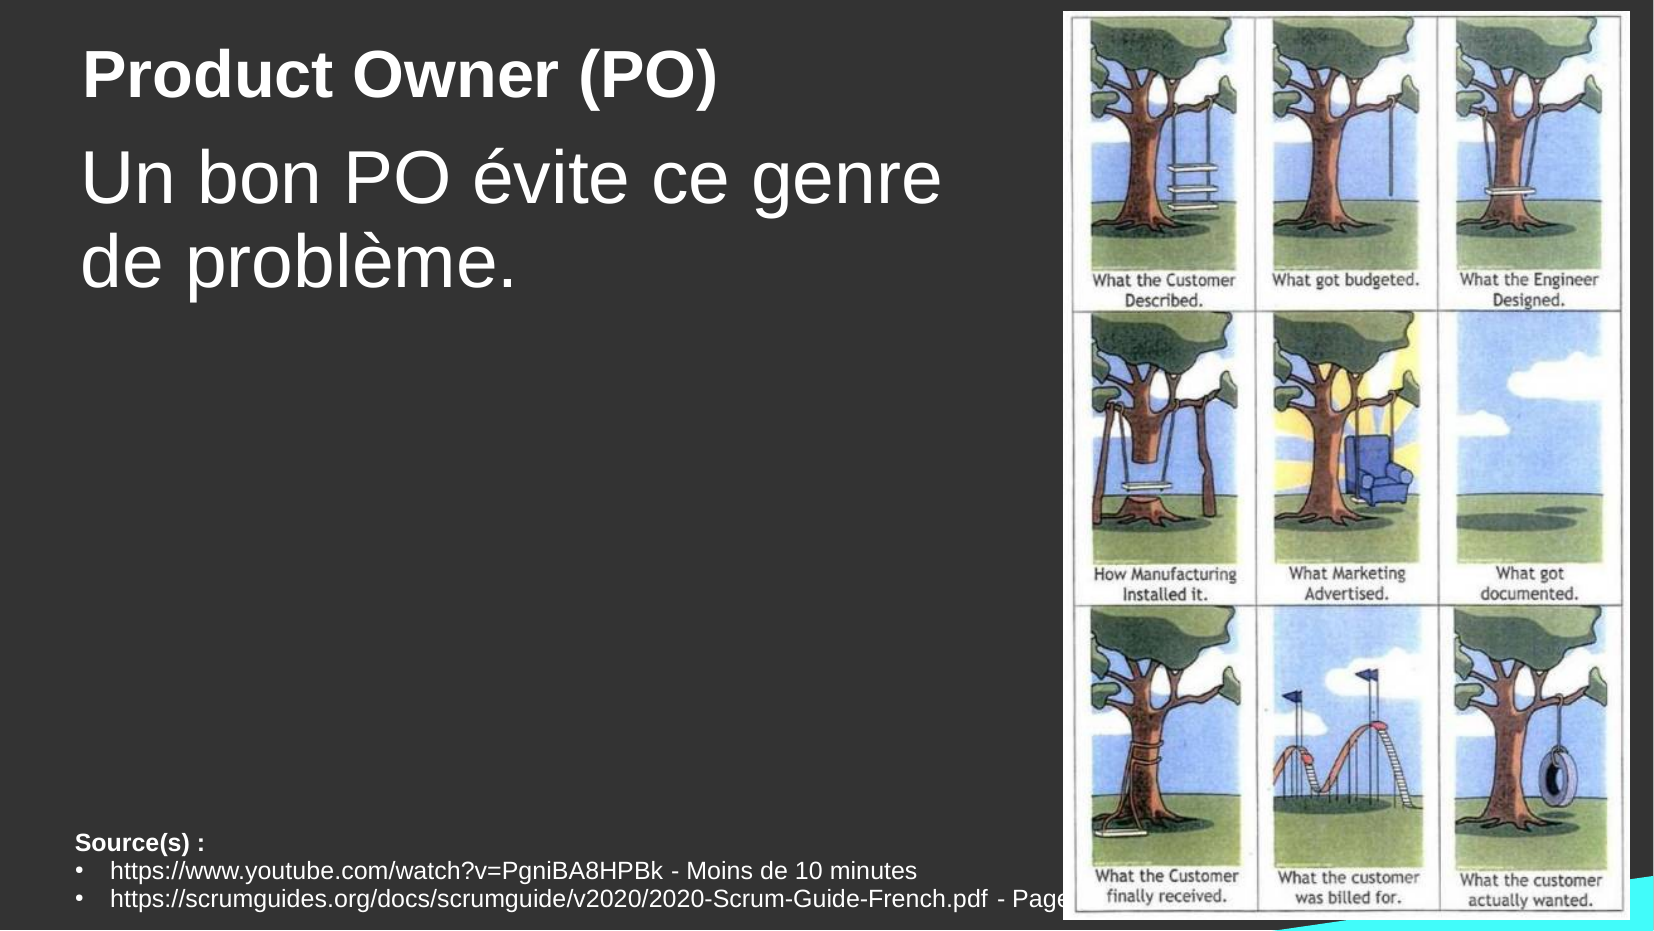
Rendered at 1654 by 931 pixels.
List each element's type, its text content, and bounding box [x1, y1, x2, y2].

text_box Source(s) : https://www.youtube.com/watch?v=PgniBA8HPBk - Moins de 10 minutes https://scrumguides.org/docs/scrumguide/v2020/2020-Scrum-Guide-French.pdf - Page 6 [60, 821, 1063, 921]
title Product Owner (PO) [82, 37, 1063, 122]
list Un bon PO évite ce genre de problème. [80, 135, 969, 709]
picture [1063, 11, 1630, 921]
text_box [1271, 875, 1654, 931]
